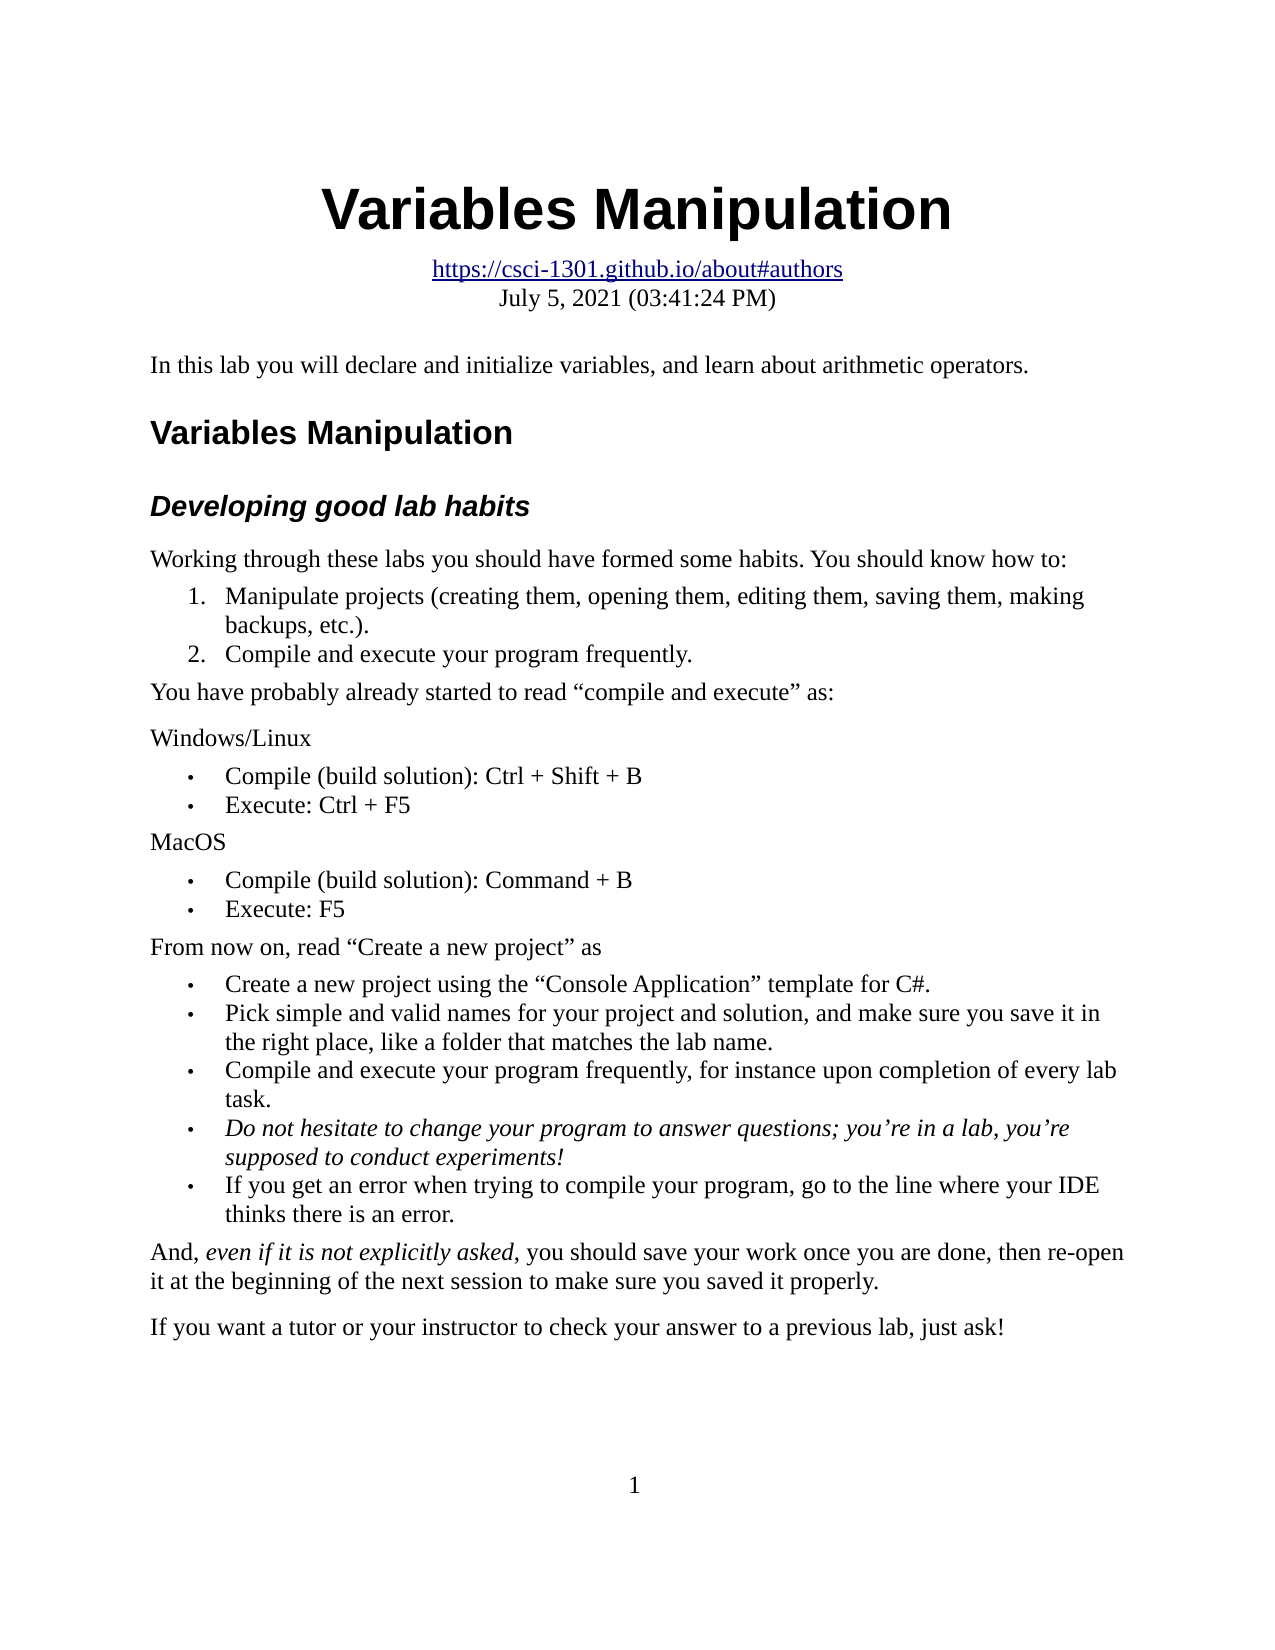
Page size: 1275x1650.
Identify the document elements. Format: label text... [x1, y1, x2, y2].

list Compile (build solution): Command + B [187, 865, 1125, 894]
list Compile and execute your program frequently, for instance upon completion of every lab task. [187, 1056, 1125, 1113]
list Execute: Ctrl + F5 [187, 790, 1125, 818]
text https://csci-1301.github.io/about#authors [150, 254, 1125, 283]
text MacOS [150, 827, 1125, 856]
text In this lab you will declare and initialize variables, and learn about arithmetic operators. [150, 350, 1125, 378]
title Variables Manipulation [150, 175, 1125, 242]
text And, even if it is not explicitly asked, you should save your work once you are done, then re-open it at the beginning of the next session to make sure you saved it properly. [150, 1237, 1125, 1294]
text Working through these labs you should have formed some habits. You should know how to: [150, 544, 1125, 572]
subtitle Developing good lab habits [150, 489, 1125, 522]
text From now on, read “Create a new project” as [150, 932, 1125, 960]
text July 5, 2021 (03:41:24 PM) [150, 283, 1125, 312]
list Do not hesitate to change your program to answer questions; you’re in a lab, you’re supposed to conduct experiments! [187, 1113, 1125, 1171]
list Create a new project using the “Console Application” template for C#. [187, 969, 1125, 998]
list Manipulate projects (creating them, opening them, editing them, saving them, making backups, etc.). [187, 581, 1125, 639]
subtitle Variables Manipulation [150, 412, 1125, 451]
list Pick simple and valid names for your project and solution, and make sure you save it in the right place, like a folder that matches the lab name. [187, 998, 1125, 1056]
list Compile and execute your program frequently. [187, 639, 1125, 668]
list Compile (build solution): Ctrl + Shift + B [187, 761, 1125, 790]
text You have probably already started to read “compile and execute” as: [150, 677, 1125, 705]
list Execute: F5 [187, 894, 1125, 923]
text Windows/Linux [150, 723, 1125, 752]
text If you want a tutor or your instructor to check your answer to a previous lab, just ask! [150, 1312, 1125, 1341]
list If you get an error when trying to compile your program, go to the line where your IDE thinks there is an error. [187, 1171, 1125, 1228]
